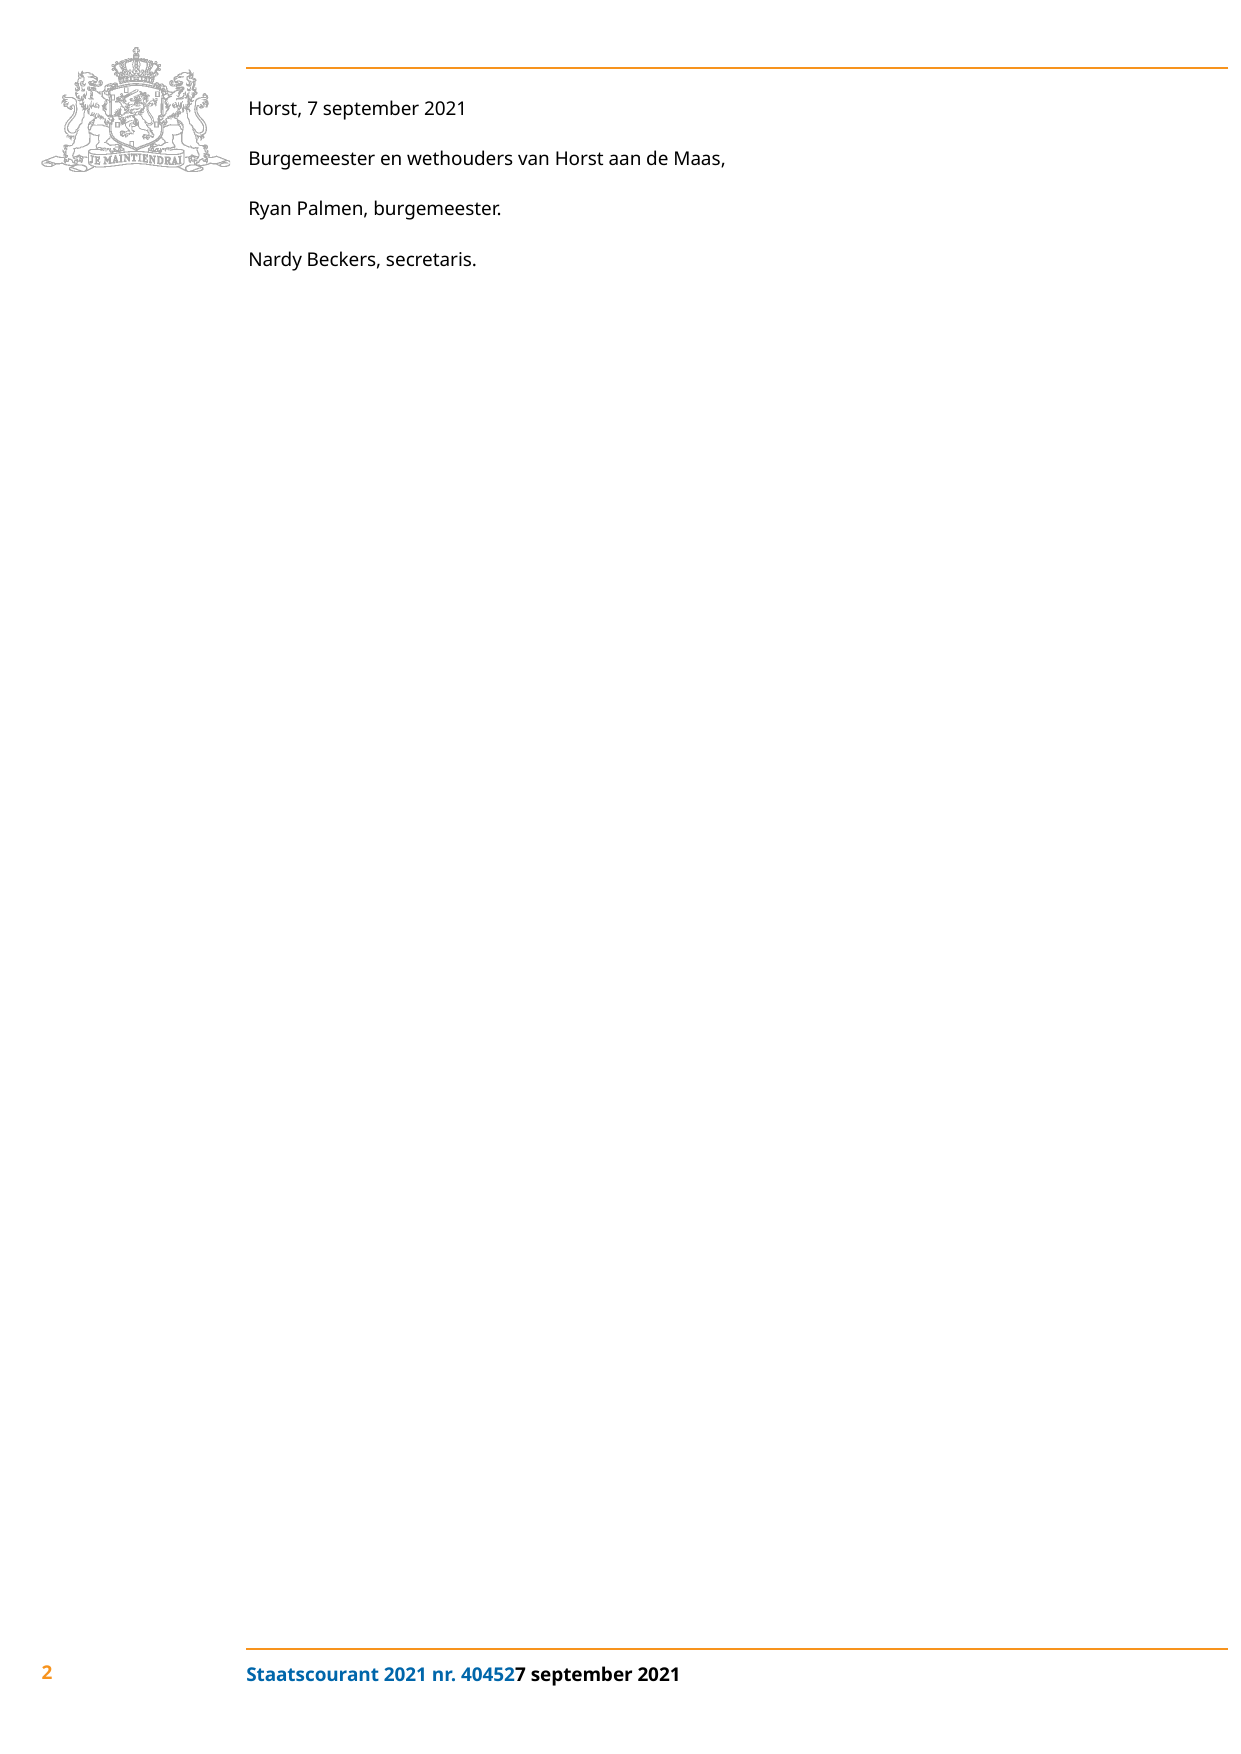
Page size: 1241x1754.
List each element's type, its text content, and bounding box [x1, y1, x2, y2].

text Horst, 7 september 2021 [248, 95, 1152, 121]
text Nardy Beckers, secretaris. [248, 246, 1152, 272]
picture [41, 47, 231, 172]
text Burgemeester en wethouders van Horst aan de Maas, [248, 145, 1152, 171]
text Ryan Palmen, burgemeester. [248, 196, 1152, 221]
